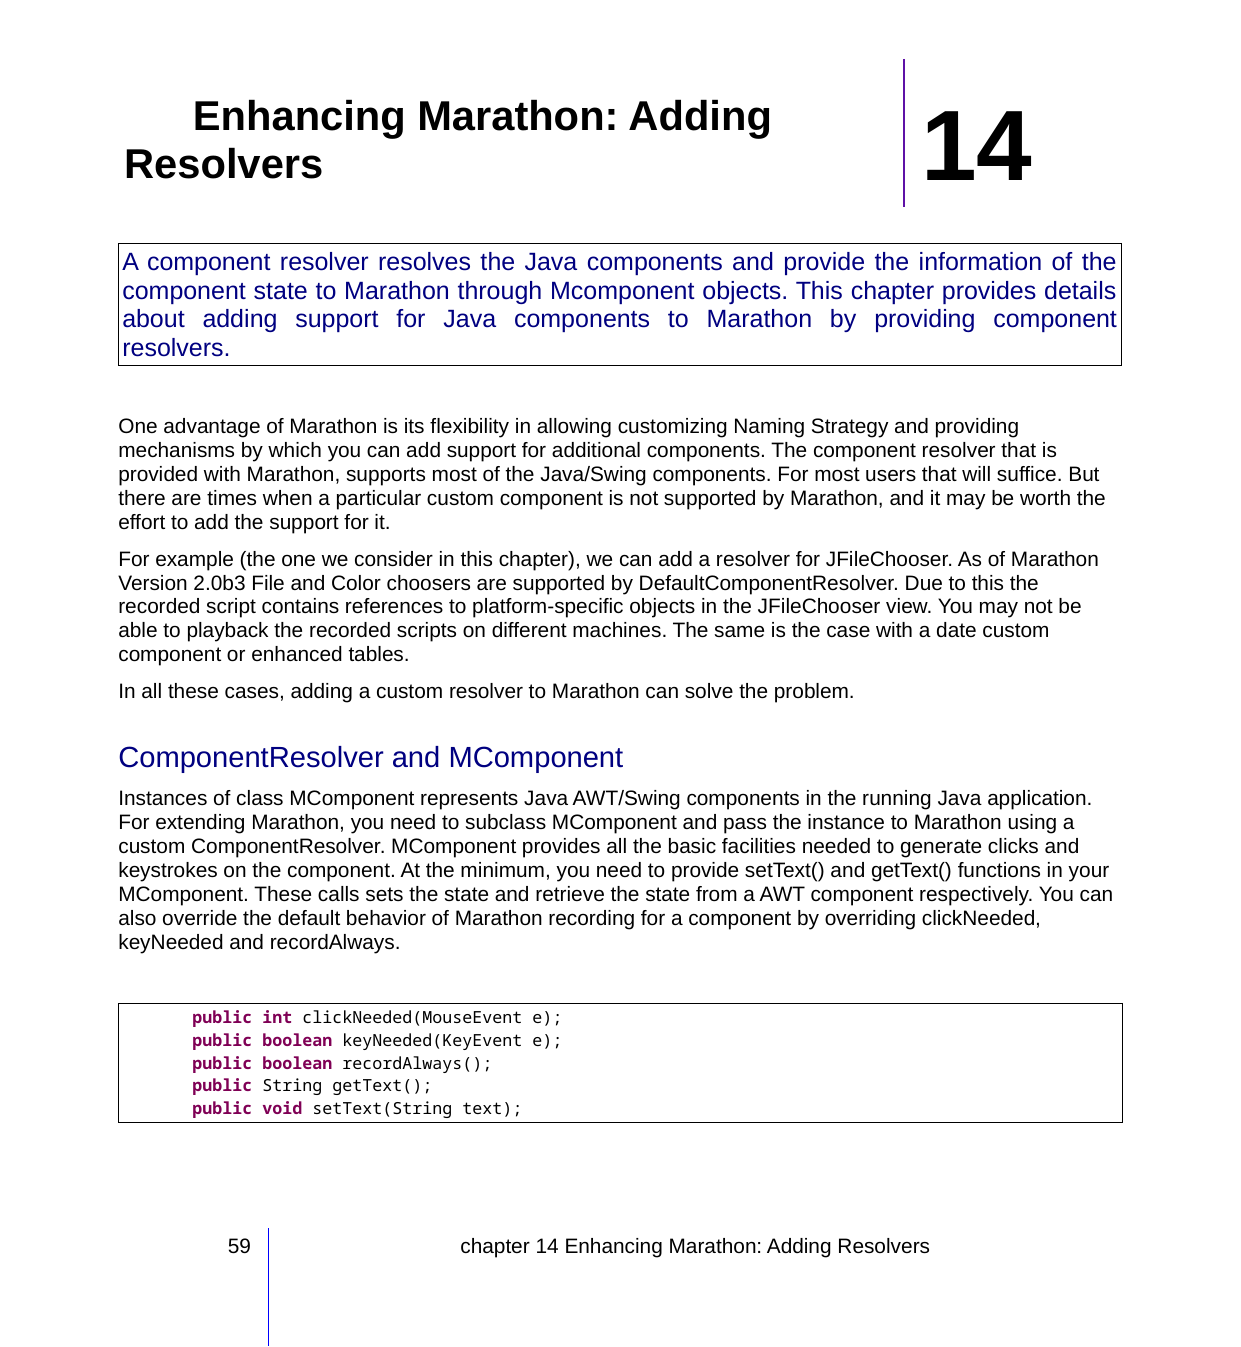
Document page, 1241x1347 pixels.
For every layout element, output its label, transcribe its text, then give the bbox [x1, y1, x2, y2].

text public boolean recordAlways(); [119, 1048, 1122, 1071]
text public String getText(); [119, 1071, 1122, 1094]
text public int clickNeeded(MouseEvent e); [119, 1004, 1122, 1026]
text For example (the one we consider in this chapter), we can add a resolver for JFileChooser. As of Marathon Version 2.0b3 File and Color choosers are supported by DefaultComponentResolver. Due to this the recorded script contains references to platform-specific objects in the JFileChooser view. You may not be able to playback the recorded scripts on different machines. The same is the case with a date custom component or enhanced tables. [118, 546, 1122, 666]
text One advantage of Marathon is its flexibility in allowing customizing Naming Strategy and providing mechanisms by which you can add support for additional components. The component resolver that is provided with Marathon, supports most of the Java/Swing components. For most users that will suffice. But there are times when a particular custom component is not supported by Marathon, and it may be worth the effort to add the support for it. [118, 414, 1122, 534]
table_header 14 [905, 59, 1122, 207]
text public boolean keyNeeded(KeyEvent e); [119, 1026, 1122, 1048]
text Instances of class MComponent represents Java AWT/Swing components in the running Java application. For extending Marathon, you need to subclass MComponent and pass the instance to Marathon using a custom ComponentResolver. MComponent provides all the basic facilities needed to generate clicks and keystrokes on the component. At the minimum, you need to provide setText() and getText() functions in your MComponent. These calls sets the state and retrieve the state from a AWT component respectively. You can also override the default behavior of Marathon recording for a component by overriding clickNeeded, keyNeeded and recordAlways. [118, 786, 1122, 954]
text public void setText(String text); [119, 1094, 1122, 1122]
table_header Enhancing Marathon: Adding Resolvers [118, 59, 903, 207]
text In all these cases, adding a custom resolver to Marathon can solve the problem. [118, 679, 1122, 703]
text A component resolver resolves the Java components and provide the information of the component state to Marathon through Mcomponent objects. This chapter provides details about adding support for Java components to Marathon by providing component resolvers. [119, 244, 1121, 365]
subtitle ComponentResolver and MComponent [118, 740, 1122, 774]
